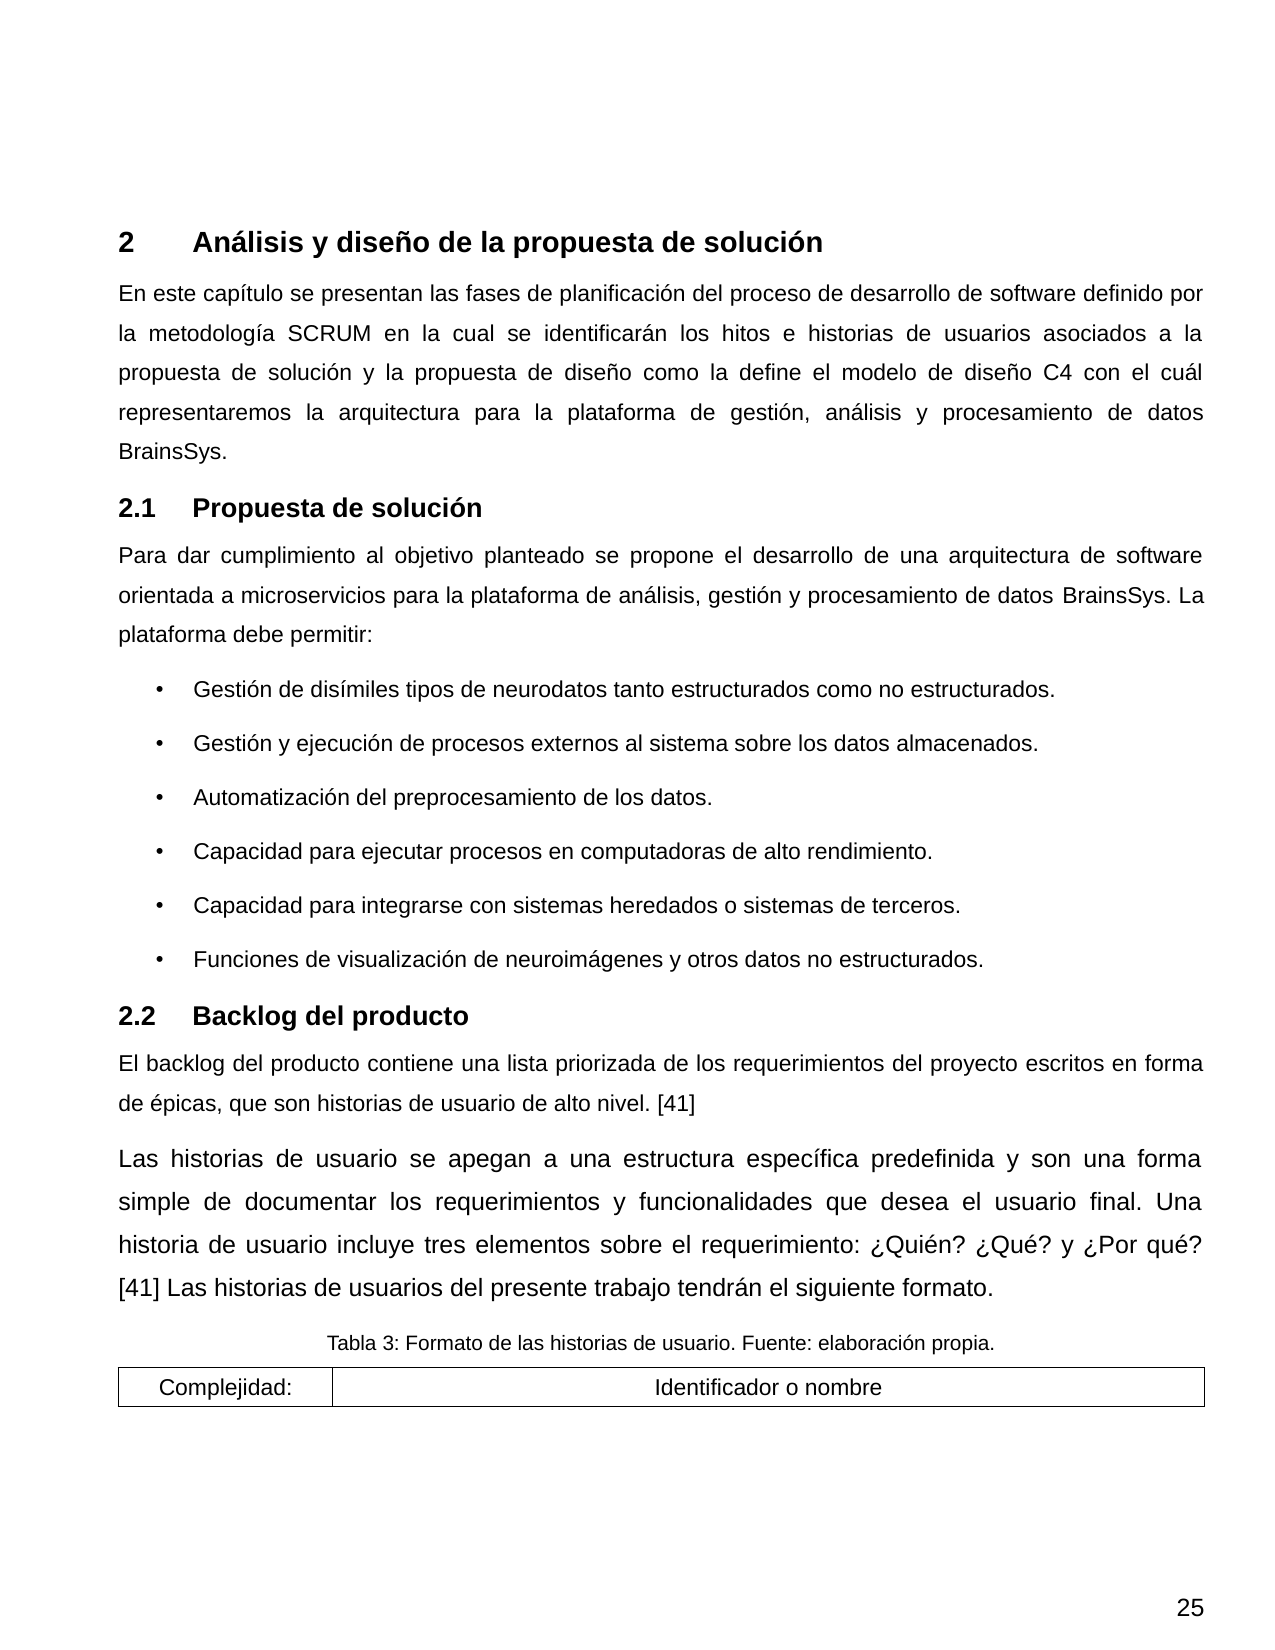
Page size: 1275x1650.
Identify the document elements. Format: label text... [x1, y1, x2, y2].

subtitle Backlog del producto [118, 1000, 1204, 1031]
subtitle Propuesta de solución [118, 492, 1204, 524]
table_header Identificador o nombre [333, 1368, 1204, 1406]
text El backlog del producto contiene una lista priorizada de los requerimientos del proyecto escritos en forma de épicas, que son historias de usuario de alto nivel. [41] [118, 1050, 1204, 1116]
list Gestión y ejecución de procesos externos al sistema sobre los datos almacenados. [156, 729, 1204, 756]
list Funciones de visualización de neuroimágenes y otros datos no estructurados. [156, 946, 1204, 972]
text Tabla 3: Formato de las historias de usuario. Fuente: elaboración propia. [118, 1331, 1204, 1354]
list Capacidad para ejecutar procesos en computadoras de alto rendimiento. [156, 838, 1204, 864]
text Las historias de usuario se apegan a una estructura específica predefinida y son una forma simple de documentar los requerimientos y funcionalidades que desea el usuario final. Una historia de usuario incluye tres elementos sobre el requerimiento: ¿Quién? ¿Qué? y ¿Por qué? [41] Las historias de usuarios del presente trabajo tendrán el siguiente formato. [118, 1143, 1204, 1302]
table_header Complejidad: [119, 1368, 332, 1406]
list Capacidad para integrarse con sistemas heredados o sistemas de terceros. [156, 892, 1204, 918]
list Gestión de disímiles tipos de neurodatos tanto estructurados como no estructurados. [156, 676, 1204, 702]
text Para dar cumplimiento al objetivo planteado se propone el desarrollo de una arquitectura de software orientada a microservicios para la plataforma de análisis, gestión y procesamiento de datos BrainsSys. La plataforma debe permitir: [118, 542, 1204, 648]
text En este capítulo se presentan las fases de planificación del proceso de desarrollo de software definido por la metodología SCRUM en la cual se identificarán los hitos e historias de usuarios asociados a la propuesta de solución y la propuesta de diseño como la define el modelo de diseño C4 con el cuál representaremos la arquitectura para la plataforma de gestión, análisis y procesamiento de datos BrainsSys. [118, 280, 1204, 465]
subtitle Análisis y diseño de la propuesta de solución [118, 225, 1204, 258]
list Automatización del preprocesamiento de los datos. [156, 784, 1204, 810]
